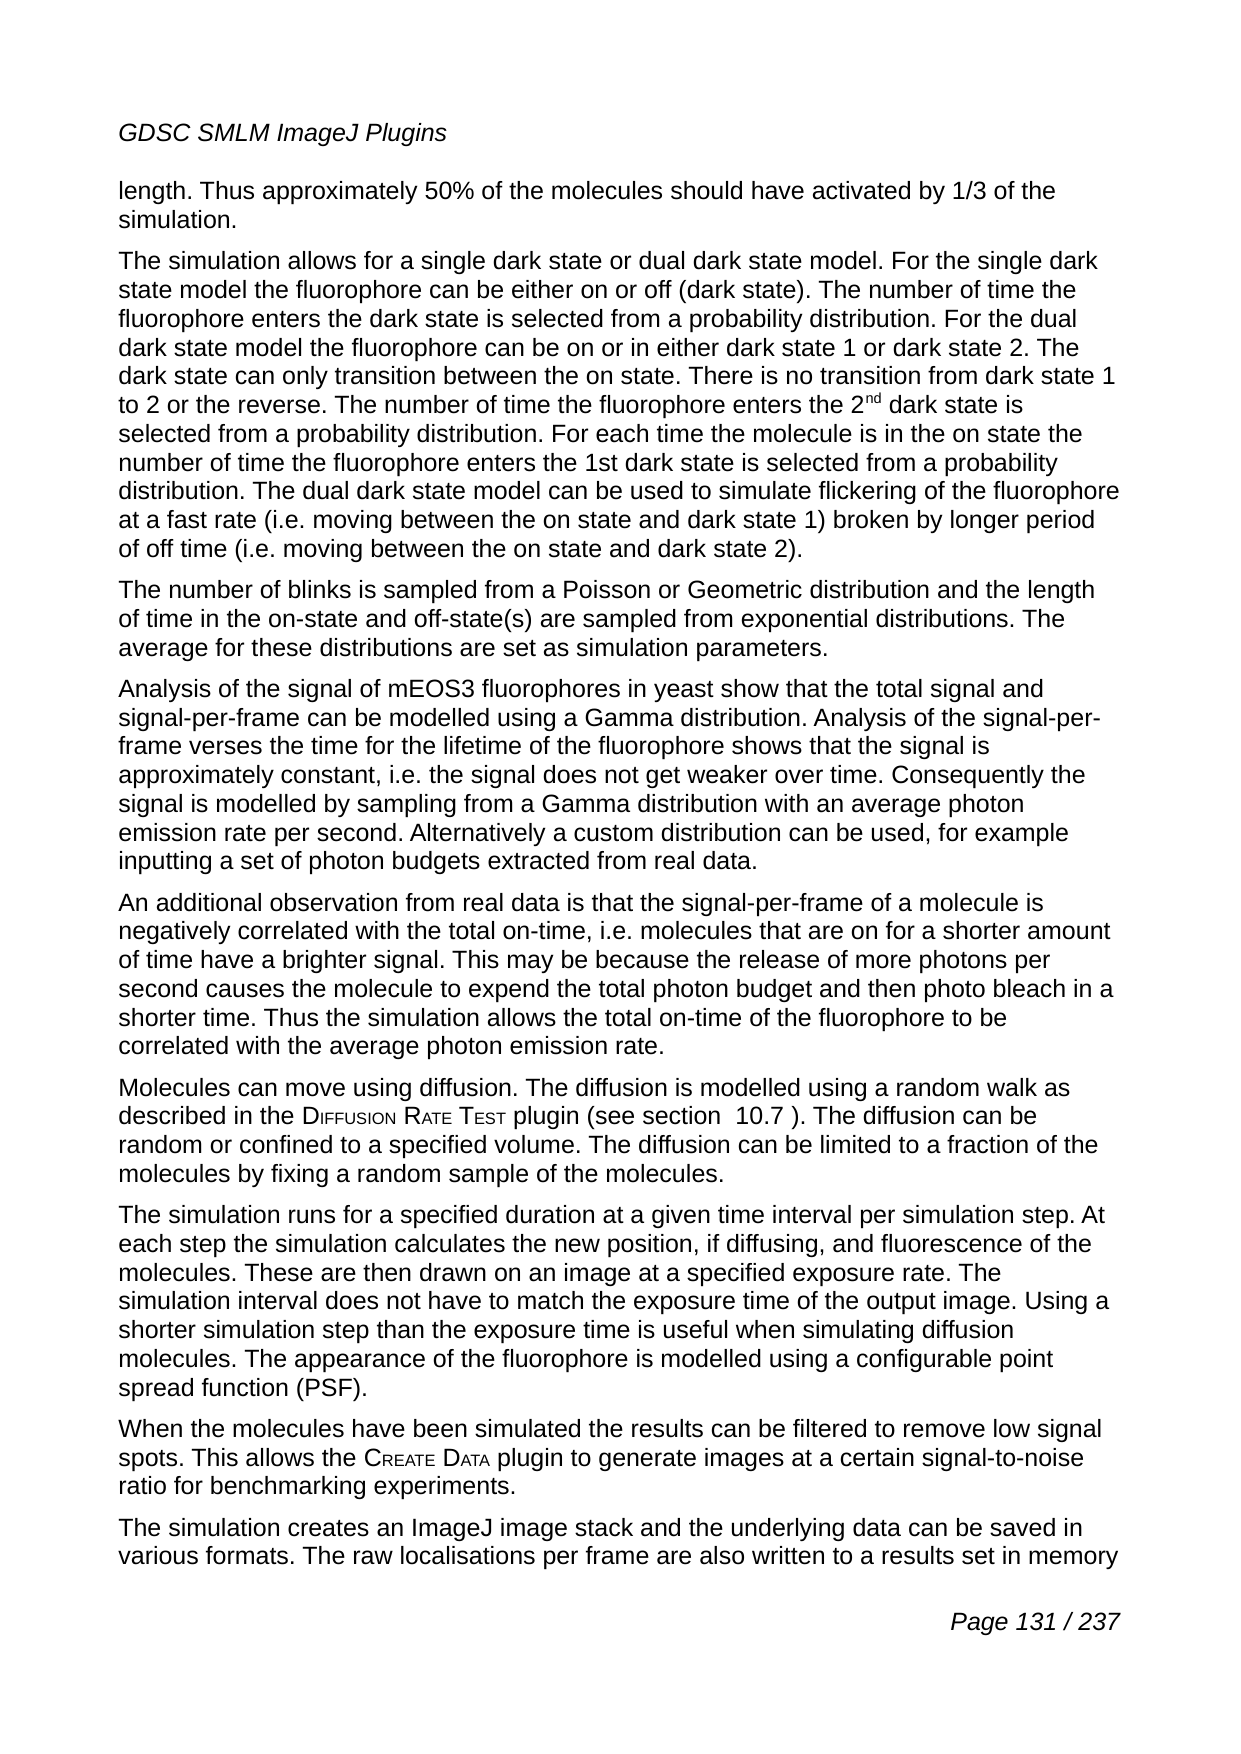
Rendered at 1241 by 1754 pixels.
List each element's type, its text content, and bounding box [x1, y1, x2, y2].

text When the molecules have been simulated the results can be filtered to remove low signal spots. This allows the Create Data plugin to generate images at a certain signal-to-noise ratio for benchmarking experiments. [118, 1414, 1122, 1500]
text Analysis of the signal of mEOS3 fluorophores in yeast show that the total signal and signal-per-frame can be modelled using a Gamma distribution. Analysis of the signal-per-frame verses the time for the lifetime of the fluorophore shows that the signal is approximately constant, i.e. the signal does not get weaker over time. Consequently the signal is modelled by sampling from a Gamma distribution with an average photon emission rate per second. Alternatively a custom distribution can be used, for example inputting a set of photon budgets extracted from real data. [118, 674, 1122, 875]
text The simulation runs for a specified duration at a given time interval per simulation step. At each step the simulation calculates the new position, if diffusing, and fluorescence of the molecules. These are then drawn on an image at a specified exposure rate. The simulation interval does not have to match the exposure time of the output image. Using a shorter simulation step than the exposure time is useful when simulating diffusion molecules. The appearance of the fluorophore is modelled using a configurable point spread function (PSF). [118, 1200, 1122, 1401]
text The simulation allows for a single dark state or dual dark state model. For the single dark state model the fluorophore can be either on or off (dark state). The number of time the fluorophore enters the dark state is selected from a probability distribution. For the dual dark state model the fluorophore can be on or in either dark state 1 or dark state 2. The dark state can only transition between the on state. There is no transition from dark state 1 to 2 or the reverse. The number of time the fluorophore enters the 2nd dark state is selected from a probability distribution. For each time the molecule is in the on state the number of time the fluorophore enters the 1st dark state is selected from a probability distribution. The dual dark state model can be used to simulate flickering of the fluorophore at a fast rate (i.e. moving between the on state and dark state 1) broken by longer period of off time (i.e. moving between the on state and dark state 2). [118, 246, 1122, 563]
text The simulation creates an ImageJ image stack and the underlying data can be saved in various formats. The raw localisations per frame are also written to a results set in memory [118, 1513, 1122, 1570]
text length. Thus approximately 50% of the molecules should have activated by 1/3 of the simulation. [118, 176, 1122, 234]
text The number of blinks is sampled from a Poisson or Geometric distribution and the length of time in the on-state and off-state(s) are sampled from exponential distributions. The average for these distributions are set as simulation parameters. [118, 575, 1122, 661]
text An additional observation from real data is that the signal-per-frame of a molecule is negatively correlated with the total on-time, i.e. molecules that are on for a shorter amount of time have a brighter signal. This may be because the release of more photons per second causes the molecule to expend the total photon budget and then photo bleach in a shorter time. Thus the simulation allows the total on-time of the fluorophore to be correlated with the average photon emission rate. [118, 888, 1122, 1060]
text Molecules can move using diffusion. The diffusion is modelled using a random walk as described in the Diffusion Rate Test plugin (see section 10.7). The diffusion can be random or confined to a specified volume. The diffusion can be limited to a fraction of the molecules by fixing a random sample of the molecules. [118, 1073, 1122, 1188]
